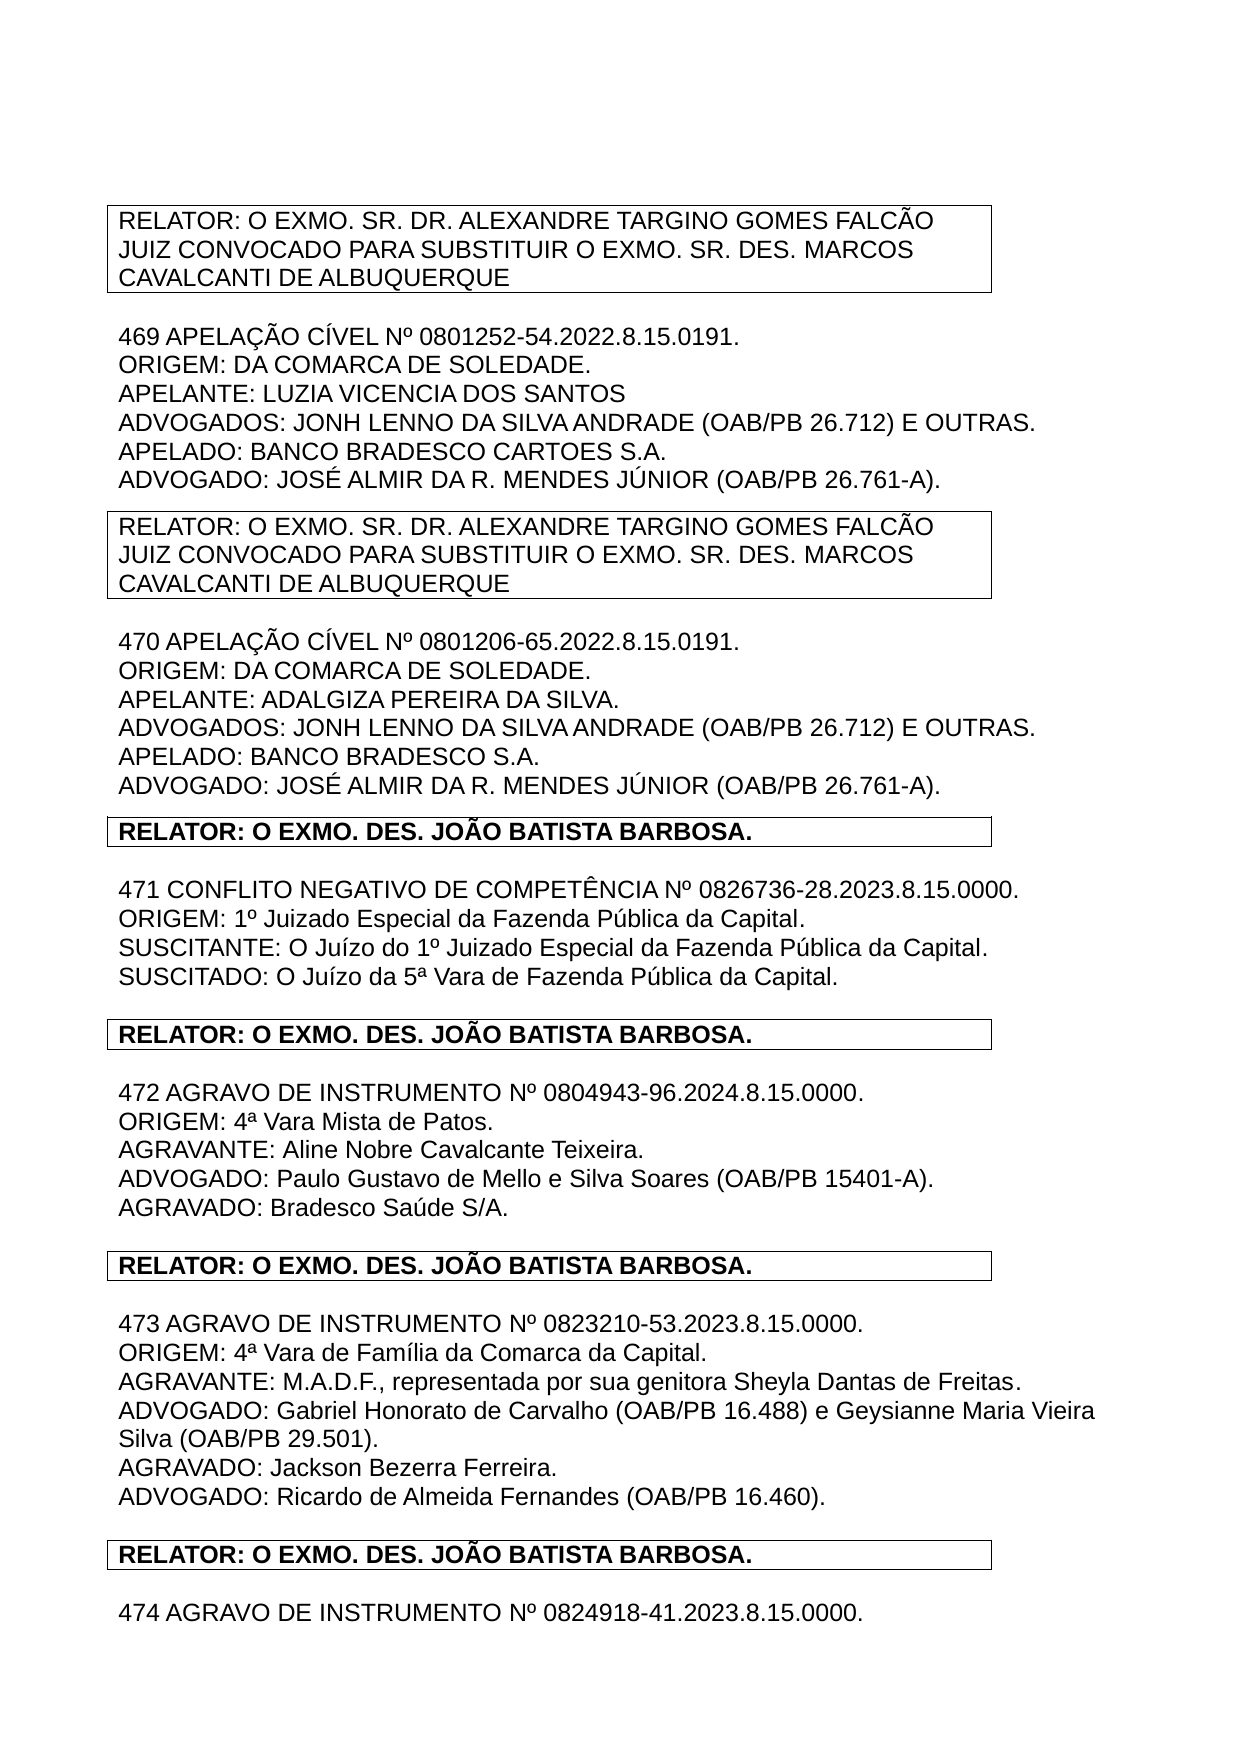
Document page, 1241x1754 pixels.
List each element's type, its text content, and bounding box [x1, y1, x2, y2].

text ORIGEM: 1º Juizado Especial da Fazenda Pública da Capital. [118, 904, 1122, 933]
text APELANTE: LUZIA VICENCIA DOS SANTOS [118, 379, 1122, 408]
text 470 APELAÇÃO CÍVEL Nº 0801206-65.2022.8.15.0191. [118, 627, 1122, 656]
text AGRAVANTE: M.A.D.F., representada por sua genitora Sheyla Dantas de Freitas. [118, 1367, 1122, 1396]
text ORIGEM: 4ª Vara de Família da Comarca da Capital. [118, 1338, 1122, 1367]
text SUSCITANTE: O Juízo do 1º Juizado Especial da Fazenda Pública da Capital. [118, 933, 1122, 962]
text ORIGEM: DA COMARCA DE SOLEDADE. [118, 350, 1122, 379]
table_header RELATOR: O EXMO. DES. JOÃO BATISTA BARBOSA. [108, 818, 991, 846]
text APELADO: BANCO BRADESCO CARTOES S.A. [118, 437, 1122, 465]
text 469 APELAÇÃO CÍVEL Nº 0801252-54.2022.8.15.0191. [118, 322, 1122, 350]
text ADVOGADOS: JONH LENNO DA SILVA ANDRADE (OAB/PB 26.712) E OUTRAS. [118, 713, 1122, 742]
text ORIGEM: DA COMARCA DE SOLEDADE. [118, 656, 1122, 685]
text ORIGEM: 4ª Vara Mista de Patos. [118, 1107, 1122, 1136]
text ADVOGADO: Paulo Gustavo de Mello e Silva Soares (OAB/PB 15401-A). [118, 1164, 1122, 1193]
text AGRAVANTE: Aline Nobre Cavalcante Teixeira. [118, 1136, 1122, 1164]
text 472 AGRAVO DE INSTRUMENTO Nº 0804943-96.2024.8.15.0000. [118, 1078, 1122, 1107]
text APELANTE: ADALGIZA PEREIRA DA SILVA. [118, 685, 1122, 713]
text ADVOGADO: JOSÉ ALMIR DA R. MENDES JÚNIOR (OAB/PB 26.761-A). [118, 771, 1122, 800]
table_header RELATOR: O EXMO. DES. JOÃO BATISTA BARBOSA. [108, 1252, 991, 1280]
text AGRAVADO: Bradesco Saúde S/A. [118, 1193, 1122, 1222]
text APELADO: BANCO BRADESCO S.A. [118, 742, 1122, 771]
text ADVOGADO: Gabriel Honorato de Carvalho (OAB/PB 16.488) e Geysianne Maria Vieira Silva (OAB/PB 29.501). [118, 1396, 1122, 1453]
table_header RELATOR: O EXMO. DES. JOÃO BATISTA BARBOSA. [108, 1020, 991, 1048]
table_header RELATOR: O EXMO. DES. JOÃO BATISTA BARBOSA. [108, 1541, 991, 1569]
text 473 AGRAVO DE INSTRUMENTO Nº 0823210-53.2023.8.15.0000. [118, 1309, 1122, 1338]
text SUSCITADO: O Juízo da 5ª Vara de Fazenda Pública da Capital. [118, 962, 1122, 990]
text 474 AGRAVO DE INSTRUMENTO Nº 0824918-41.2023.8.15.0000. [118, 1598, 1122, 1627]
text 471 CONFLITO NEGATIVO DE COMPETÊNCIA Nº 0826736-28.2023.8.15.0000. [118, 875, 1122, 904]
table_header RELATOR: O EXMO. SR. DR. ALEXANDRE TARGINO GOMES FALCÃO JUIZ CONVOCADO PARA SUBSTITUIR O EXMO. SR. DES. MARCOS CAVALCANTI DE ALBUQUERQUE [108, 512, 991, 598]
text ADVOGADO: Ricardo de Almeida Fernandes (OAB/PB 16.460). [118, 1482, 1122, 1511]
table_header RELATOR: O EXMO. SR. DR. ALEXANDRE TARGINO GOMES FALCÃO JUIZ CONVOCADO PARA SUBSTITUIR O EXMO. SR. DES. MARCOS CAVALCANTI DE ALBUQUERQUE [108, 206, 991, 292]
text AGRAVADO: Jackson Bezerra Ferreira. [118, 1453, 1122, 1482]
text ADVOGADOS: JONH LENNO DA SILVA ANDRADE (OAB/PB 26.712) E OUTRAS. [118, 408, 1122, 437]
text ADVOGADO: JOSÉ ALMIR DA R. MENDES JÚNIOR (OAB/PB 26.761-A). [118, 465, 1122, 494]
